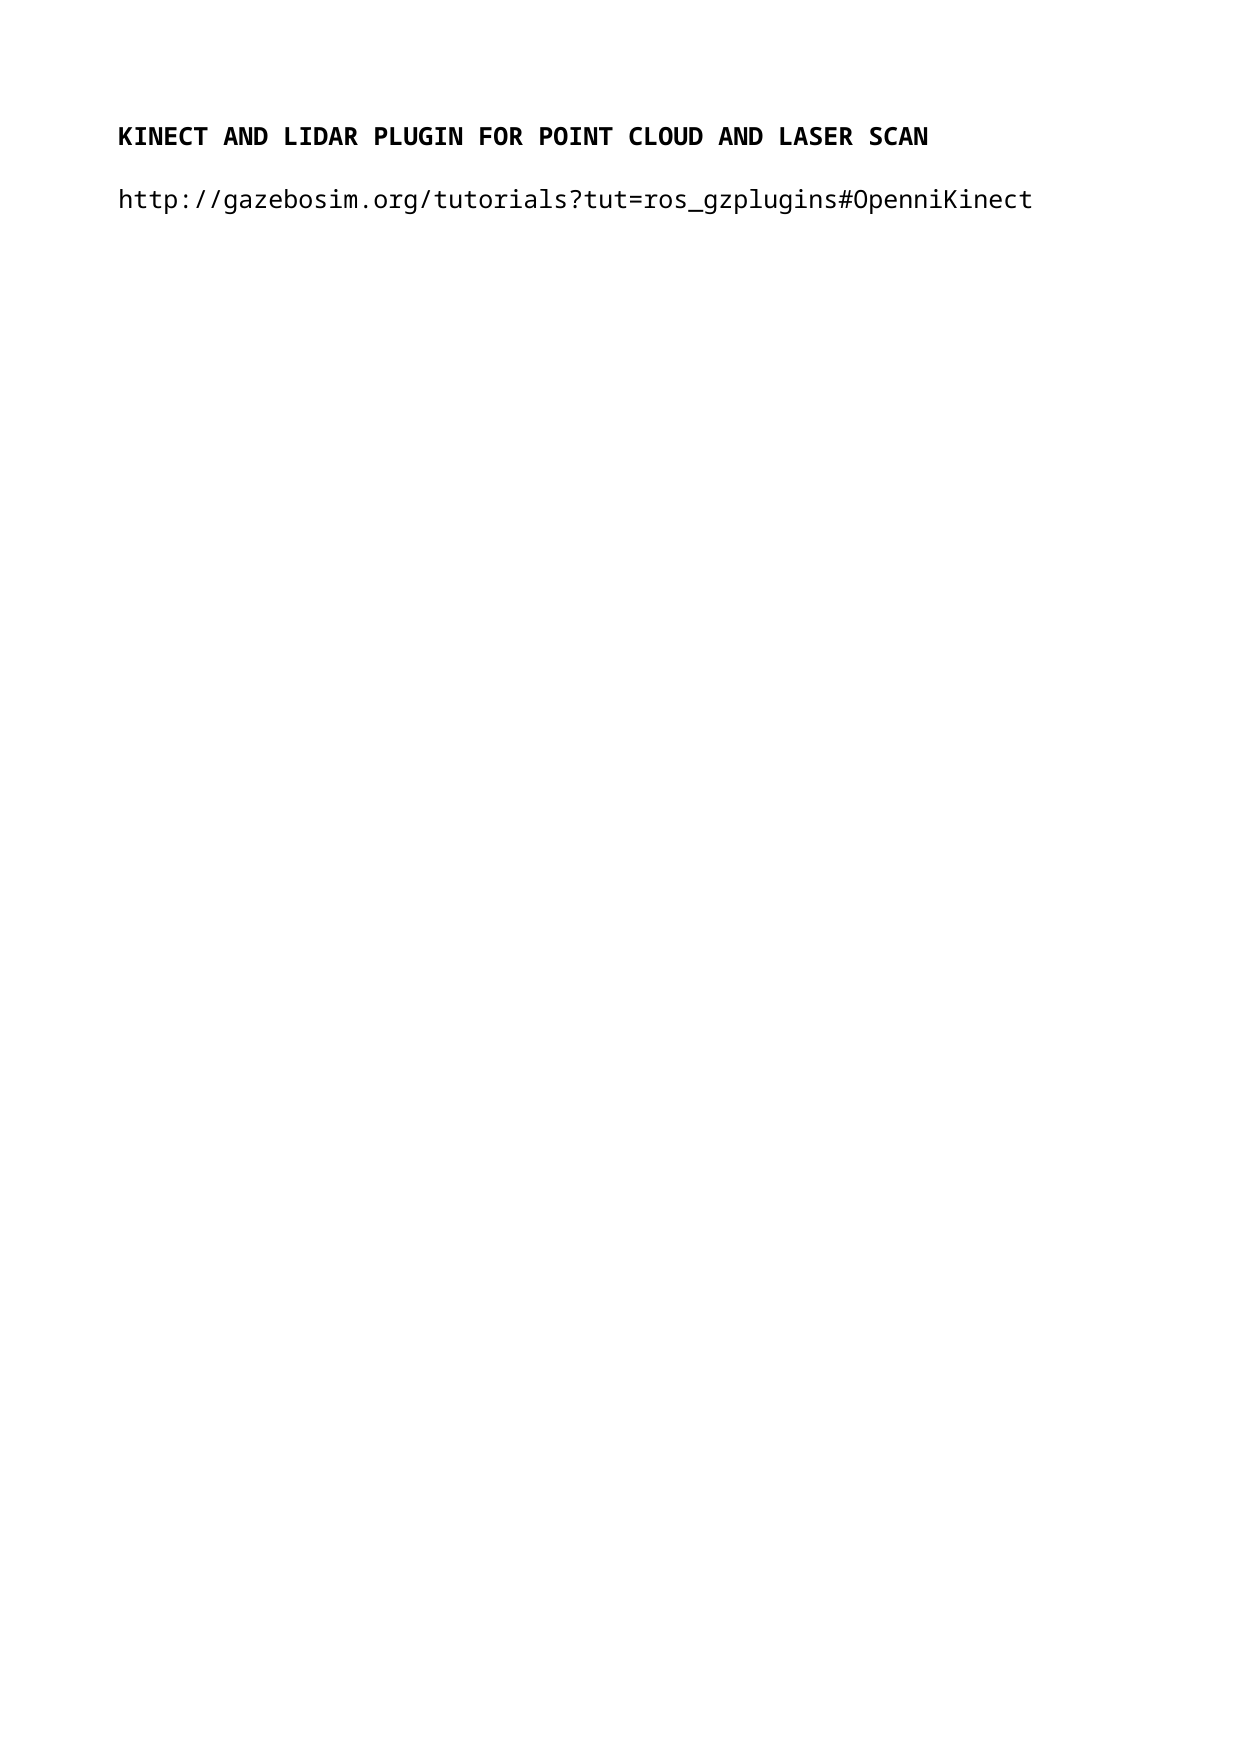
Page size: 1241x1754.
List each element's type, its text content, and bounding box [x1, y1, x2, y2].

text http://gazebosim.org/tutorials?tut=ros_gzplugins#OpenniKinect [118, 182, 1122, 216]
text KINECT AND LIDAR PLUGIN FOR POINT CLOUD AND LASER SCAN [118, 118, 1122, 152]
